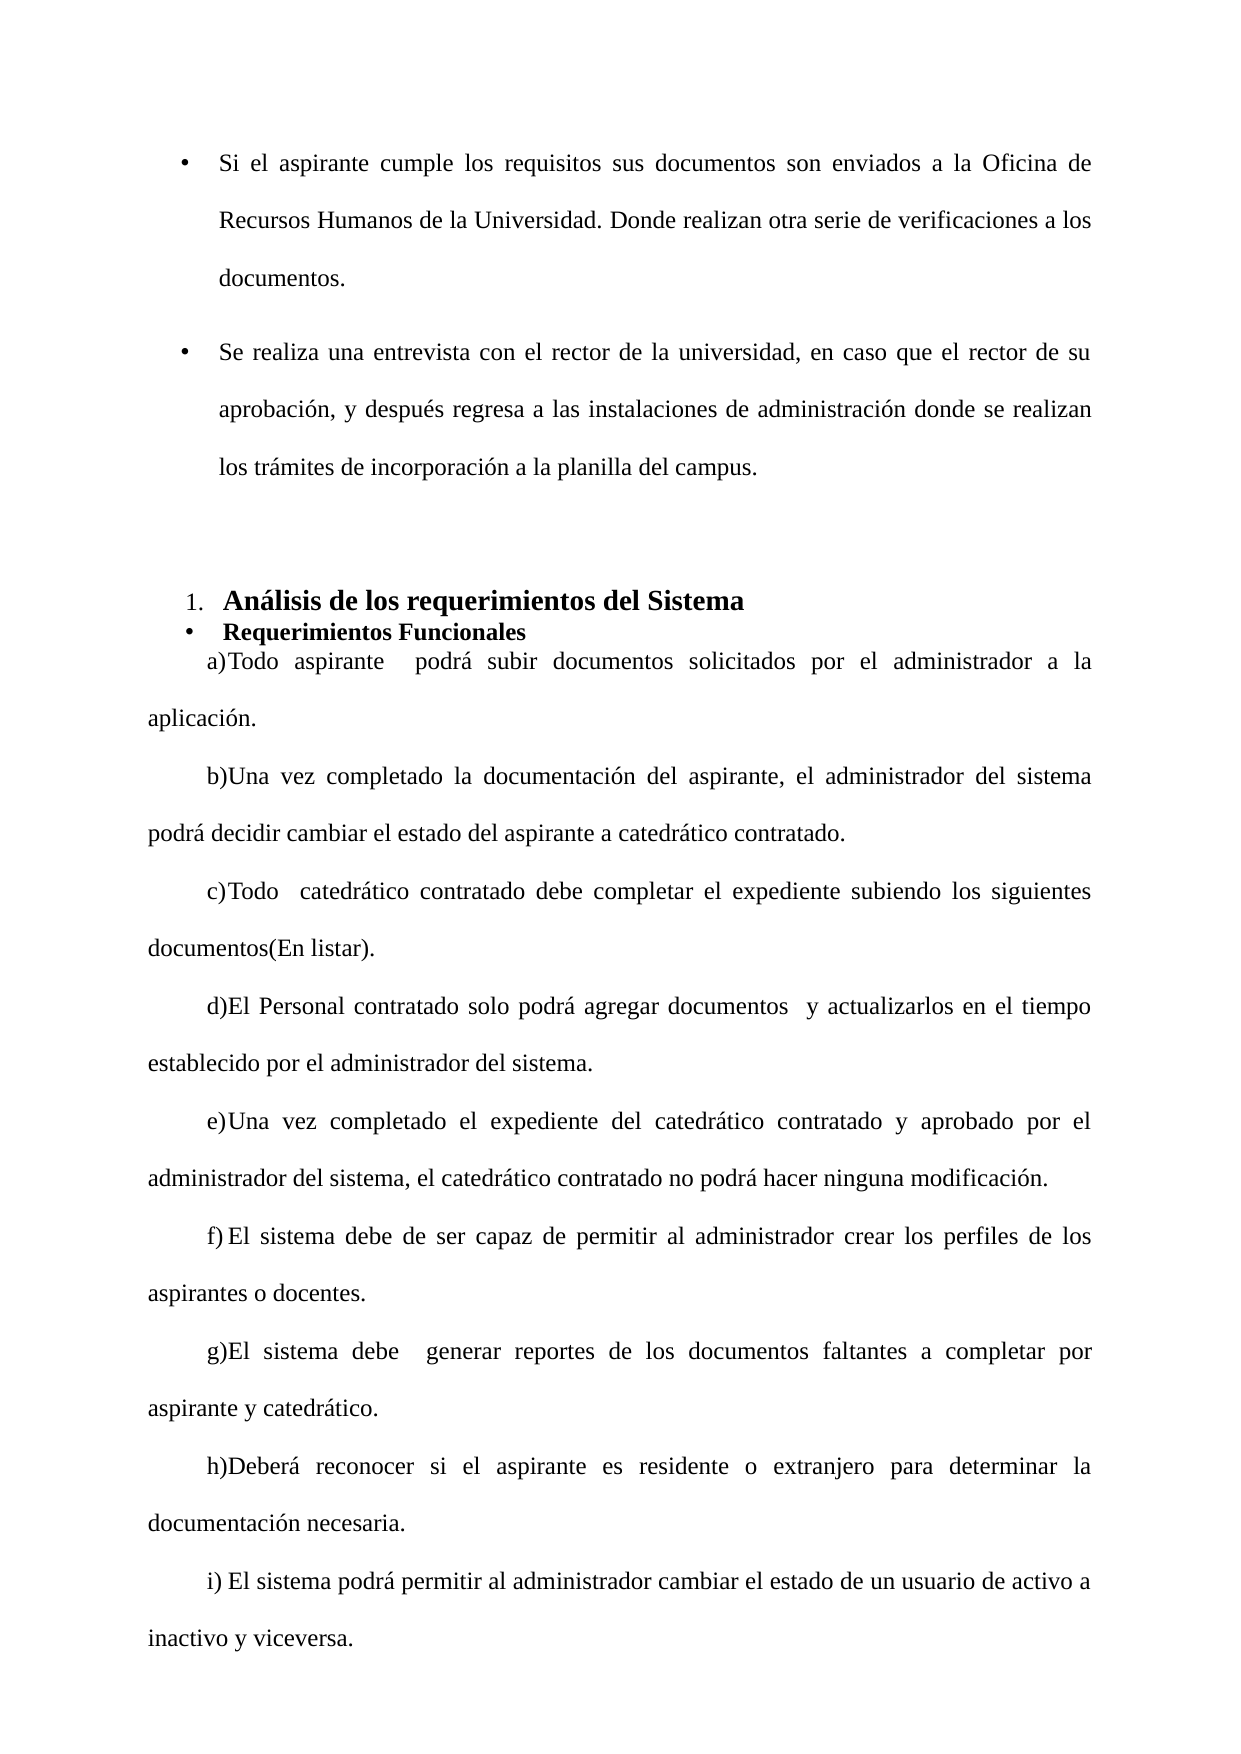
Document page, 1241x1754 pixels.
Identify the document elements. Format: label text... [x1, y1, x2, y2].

list El sistema podrá permitir al administrador cambiar el estado de un usuario de activo a inactivo y viceversa. [148, 1566, 1093, 1652]
list Análisis de los requerimientos del Sistema [185, 583, 1093, 617]
list Deberá reconocer si el aspirante es residente o extranjero para determinar la documentación necesaria. [148, 1451, 1093, 1537]
list El sistema debe generar reportes de los documentos faltantes a completar por aspirante y catedrático. [148, 1336, 1093, 1422]
list El Personal contratado solo podrá agregar documentos y actualizarlos en el tiempo establecido por el administrador del sistema. [148, 991, 1093, 1077]
list Todo aspirante podrá subir documentos solicitados por el administrador a la aplicación. [148, 646, 1093, 732]
list Se realiza una entrevista con el rector de la universidad, en caso que el rector de su aprobación, y después regresa a las instalaciones de administración donde se realizan los trámites de incorporación a la planilla del campus. [181, 337, 1093, 481]
list Requerimientos Funcionales [185, 617, 1093, 646]
list Una vez completado el expediente del catedrático contratado y aprobado por el administrador del sistema, el catedrático contratado no podrá hacer ninguna modificación. [148, 1106, 1093, 1192]
list El sistema debe de ser capaz de permitir al administrador crear los perfiles de los aspirantes o docentes. [148, 1221, 1093, 1307]
list Si el aspirante cumple los requisitos sus documentos son enviados a la Oficina de Recursos Humanos de la Universidad. Donde realizan otra serie de verificaciones a los documentos. [181, 148, 1093, 291]
list Una vez completado la documentación del aspirante, el administrador del sistema podrá decidir cambiar el estado del aspirante a catedrático contratado. [148, 761, 1093, 847]
list Todo catedrático contratado debe completar el expediente subiendo los siguientes documentos(En listar). [148, 876, 1093, 962]
